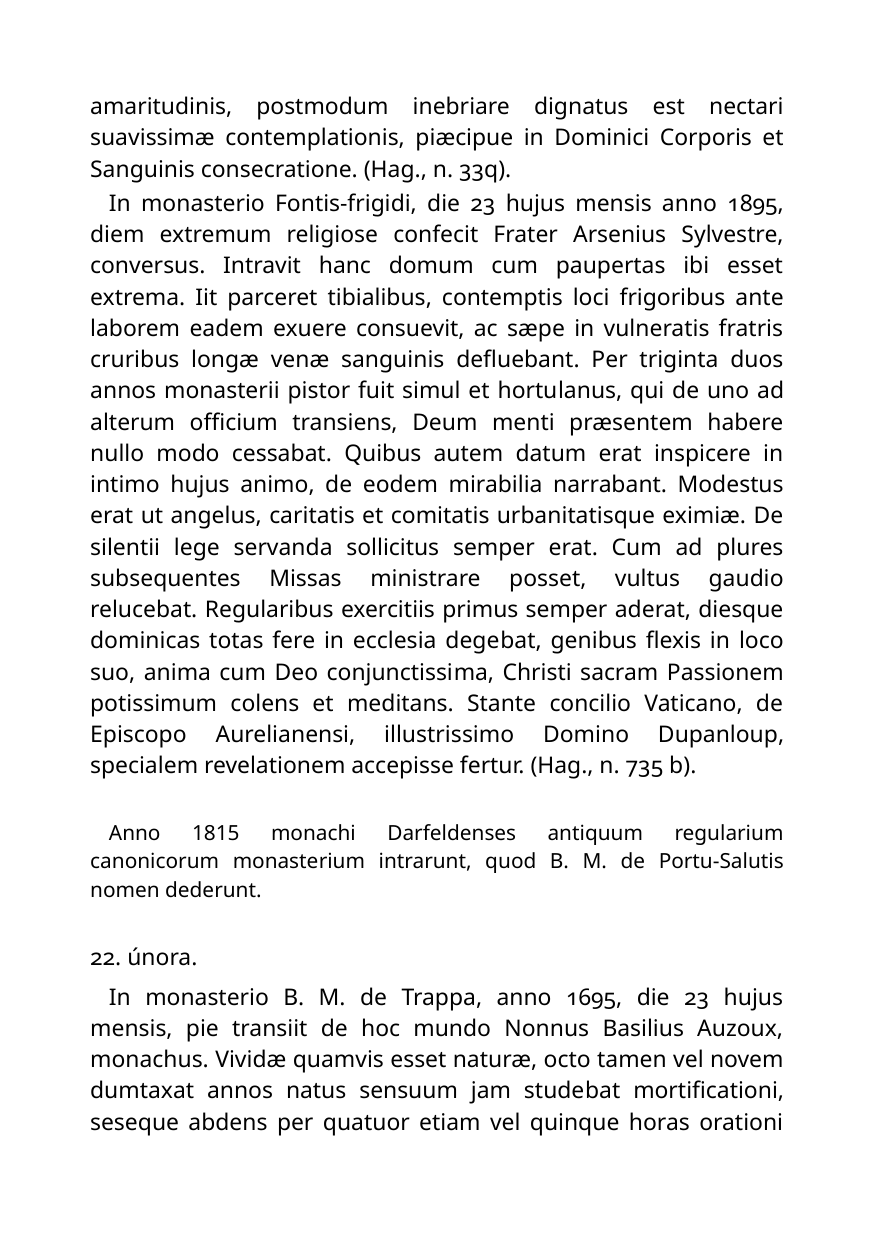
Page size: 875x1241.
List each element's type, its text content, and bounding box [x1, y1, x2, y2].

text 22. února. [90, 940, 784, 972]
text In monasterio Fontis-frigidi, die 23 hujus mensis anno 1895, diem extremum religiose confecit Frater Arsenius Sylvestre, conversus. Intravit hanc domum cum paupertas ibi esset extrema. Iit parceret tibialibus, contemptis loci frigoribus ante laborem eadem exuere consuevit, ac sæpe in vulneratis fratris cruribus longæ venæ sanguinis defluebant. Per triginta duos annos monasterii pistor fuit simul et hortu­lanus, qui de uno ad alterum officium transiens, Deum menti præsentem habere nullo modo cessabat. Quibus autem datum erat inspicere in intimo hujus animo, de eodem mirabilia narrabant. Modestus erat ut angelus, caritatis et comitatis urbanitatisque eximiæ. De silentii lege servanda sollicitus semper erat. Cum ad plures subsequentes Missas ministrare posset, vultus gaudio relucebat. Regularibus exercitiis primus semper aderat, diesque dominicas totas fere in ecclesia dege­bat, genibus flexis in loco suo, anima cum Deo conjunctissi­ma, Christi sacram Passionem potissimum colens et meditans. Stante concilio Vaticano, de Episcopo Aurelianensi, illustris­simo Domino Dupanloup, specialem revelationem accepisse fertur. (Hag., n. 735 b). [90, 187, 784, 781]
text amaritudinis, postmodum inebriare dignatus est nectari suavissimæ contemplationis, piæcipue in Dominici Corporis et Sanguinis consecratione. (Hag., n. 33q). [90, 90, 784, 184]
text Anno 1815 monachi Darfeldenses antiquum regularium canonicorum monaste­rium intrarunt, quod B. M. de Portu-Salutis nomen dederunt. [90, 818, 784, 903]
text In monasterio B. M. de Trappa, anno 1695, die 23 hujus mensis, pie transiit de hoc mundo Nonnus Basilius Auzoux, monachus. Vividæ quamvis esset naturæ, octo tamen vel novem dumtaxat annos natus sensuum jam stude­bat mortificationi, seseque abdens per quatuor etiam vel quinque horas orationi [90, 981, 784, 1137]
